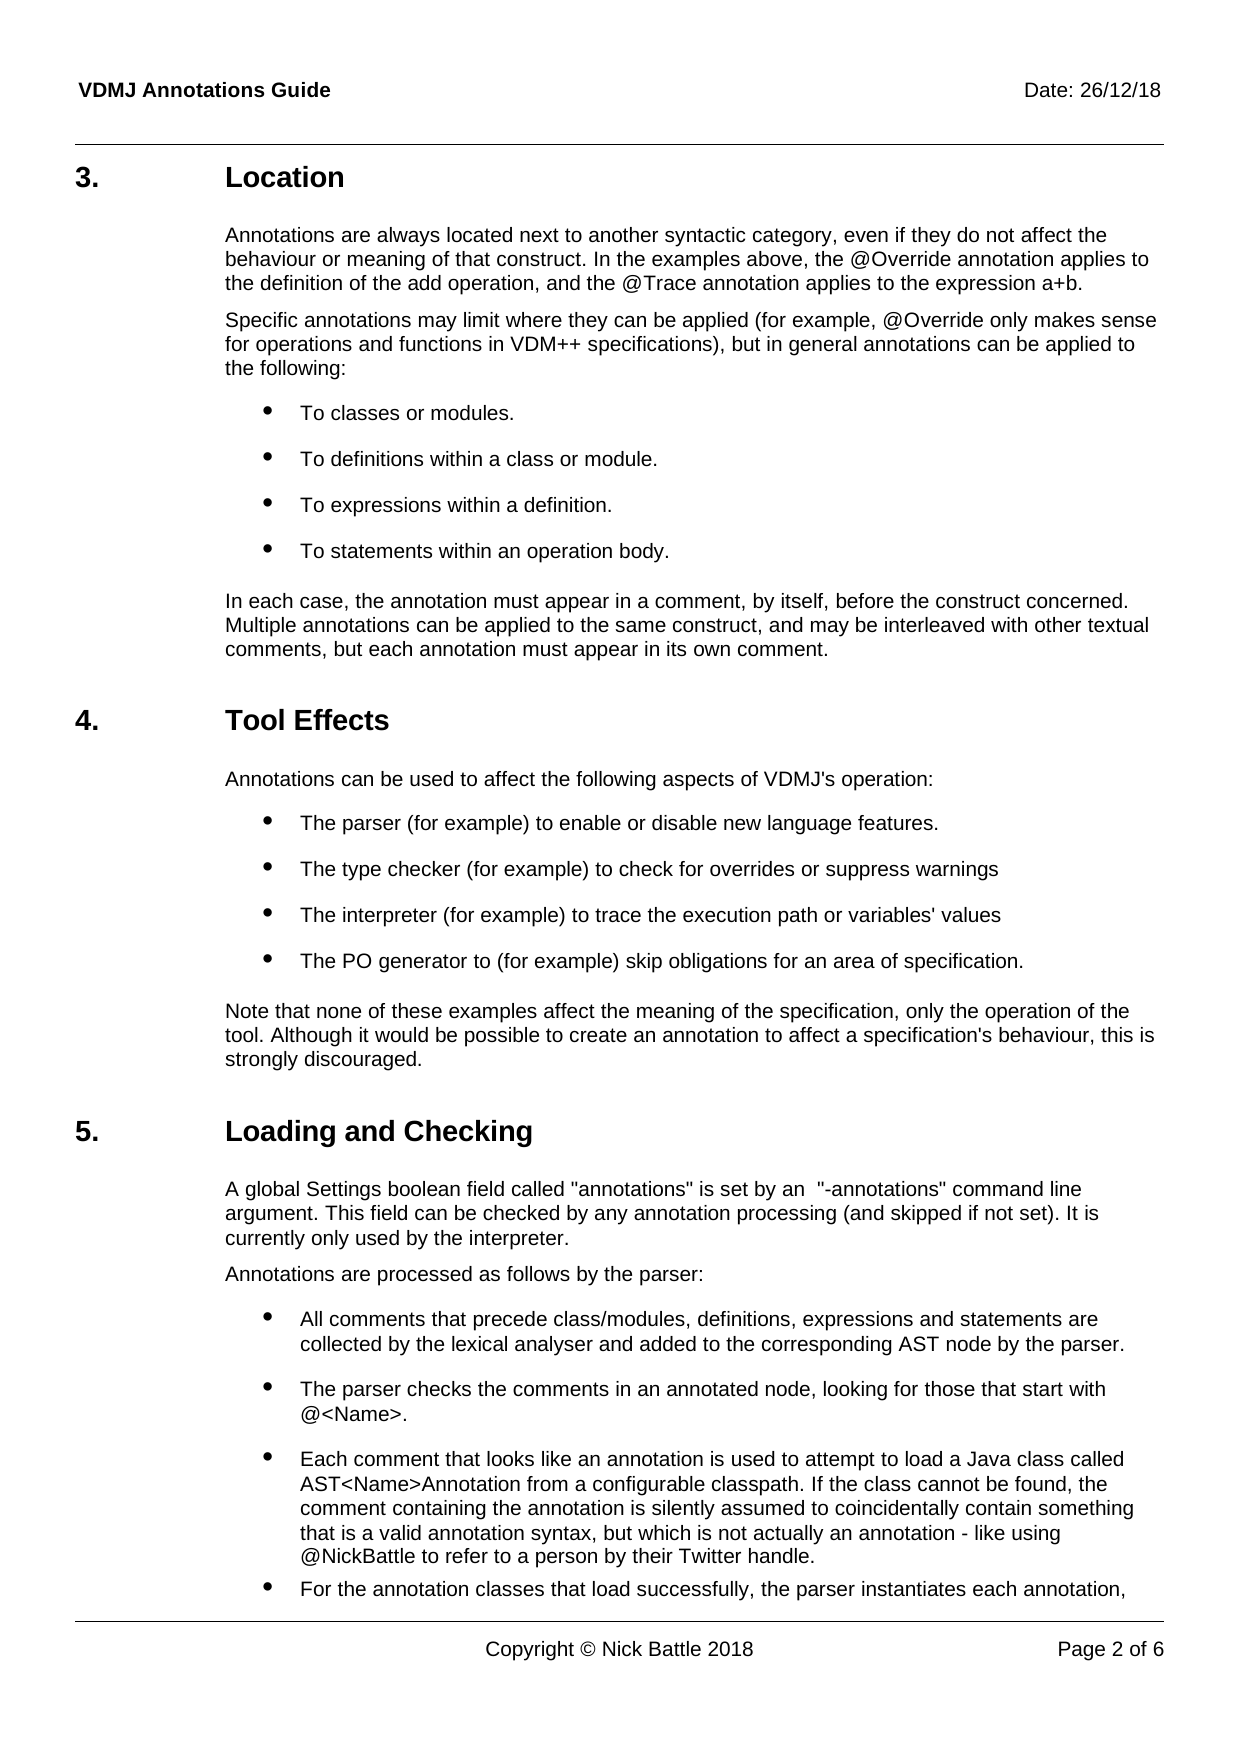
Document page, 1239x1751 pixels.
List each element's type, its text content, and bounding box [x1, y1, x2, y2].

text Annotations are processed as follows by the parser: [225, 1262, 1164, 1286]
list To classes or modules. [262, 393, 1164, 426]
text Note that none of these examples affect the meaning of the specification, only the operation of the tool. Although it would be possible to create an annotation to affect a specification's behaviour, this is strongly discouraged. [225, 999, 1164, 1071]
list The PO generator to (for example) skip obligations for an area of specification. [262, 941, 1164, 975]
list For the annotation classes that load successfully, the parser instantiates each annotation, [262, 1568, 1164, 1602]
subtitle Location [75, 160, 1164, 193]
text In each case, the annotation must appear in a comment, by itself, before the construct concerned. Multiple annotations can be applied to the same construct, and may be interleaved with other textual comments, but each annotation must appear in its own comment. [225, 588, 1164, 661]
list All comments that precede class/modules, definitions, expressions and statements are collected by the lexical analyser and added to the corresponding AST node by the parser. [262, 1298, 1164, 1356]
subtitle Tool Effects [75, 703, 1164, 737]
text Specific annotations may limit where they can be applied (for example, @Override only makes sense for operations and functions in VDM++ specifications), but in general annotations can be applied to the following: [225, 308, 1164, 380]
text Annotations are always located next to another syntactic category, even if they do not affect the behaviour or meaning of that construct. In the examples above, the @Override annotation applies to the definition of the add operation, and the @Trace annotation applies to the expression a+b. [225, 223, 1164, 295]
text A global Settings boolean field called "annotations" is set by an "-annotations" command line argument. This field can be checked by any annotation processing (and skipped if not set). It is currently only used by the interpreter. [225, 1177, 1164, 1249]
list To definitions within a class or module. [262, 439, 1164, 472]
list The parser checks the comments in an annotated node, looking for those that start with @<Name>. [262, 1369, 1164, 1426]
list The parser (for example) to enable or disable new language features. [262, 803, 1164, 837]
list To expressions within a definition. [262, 485, 1164, 518]
subtitle Loading and Checking [75, 1114, 1164, 1147]
list The interpreter (for example) to trace the execution path or variables' values [262, 895, 1164, 929]
list Each comment that looks like an annotation is used to attempt to load a Java class called AST<Name>Annotation from a configurable classpath. If the class cannot be found, the comment containing the annotation is silently assumed to coincidentally contain something that is a valid annotation syntax, but which is not actually an annotation - like using @NickBattle to refer to a person by their Twitter handle. [262, 1439, 1164, 1568]
list To statements within an operation body. [262, 531, 1164, 564]
list The type checker (for example) to check for overrides or suppress warnings [262, 849, 1164, 883]
text Annotations can be used to affect the following aspects of VDMJ's operation: [225, 767, 1164, 791]
